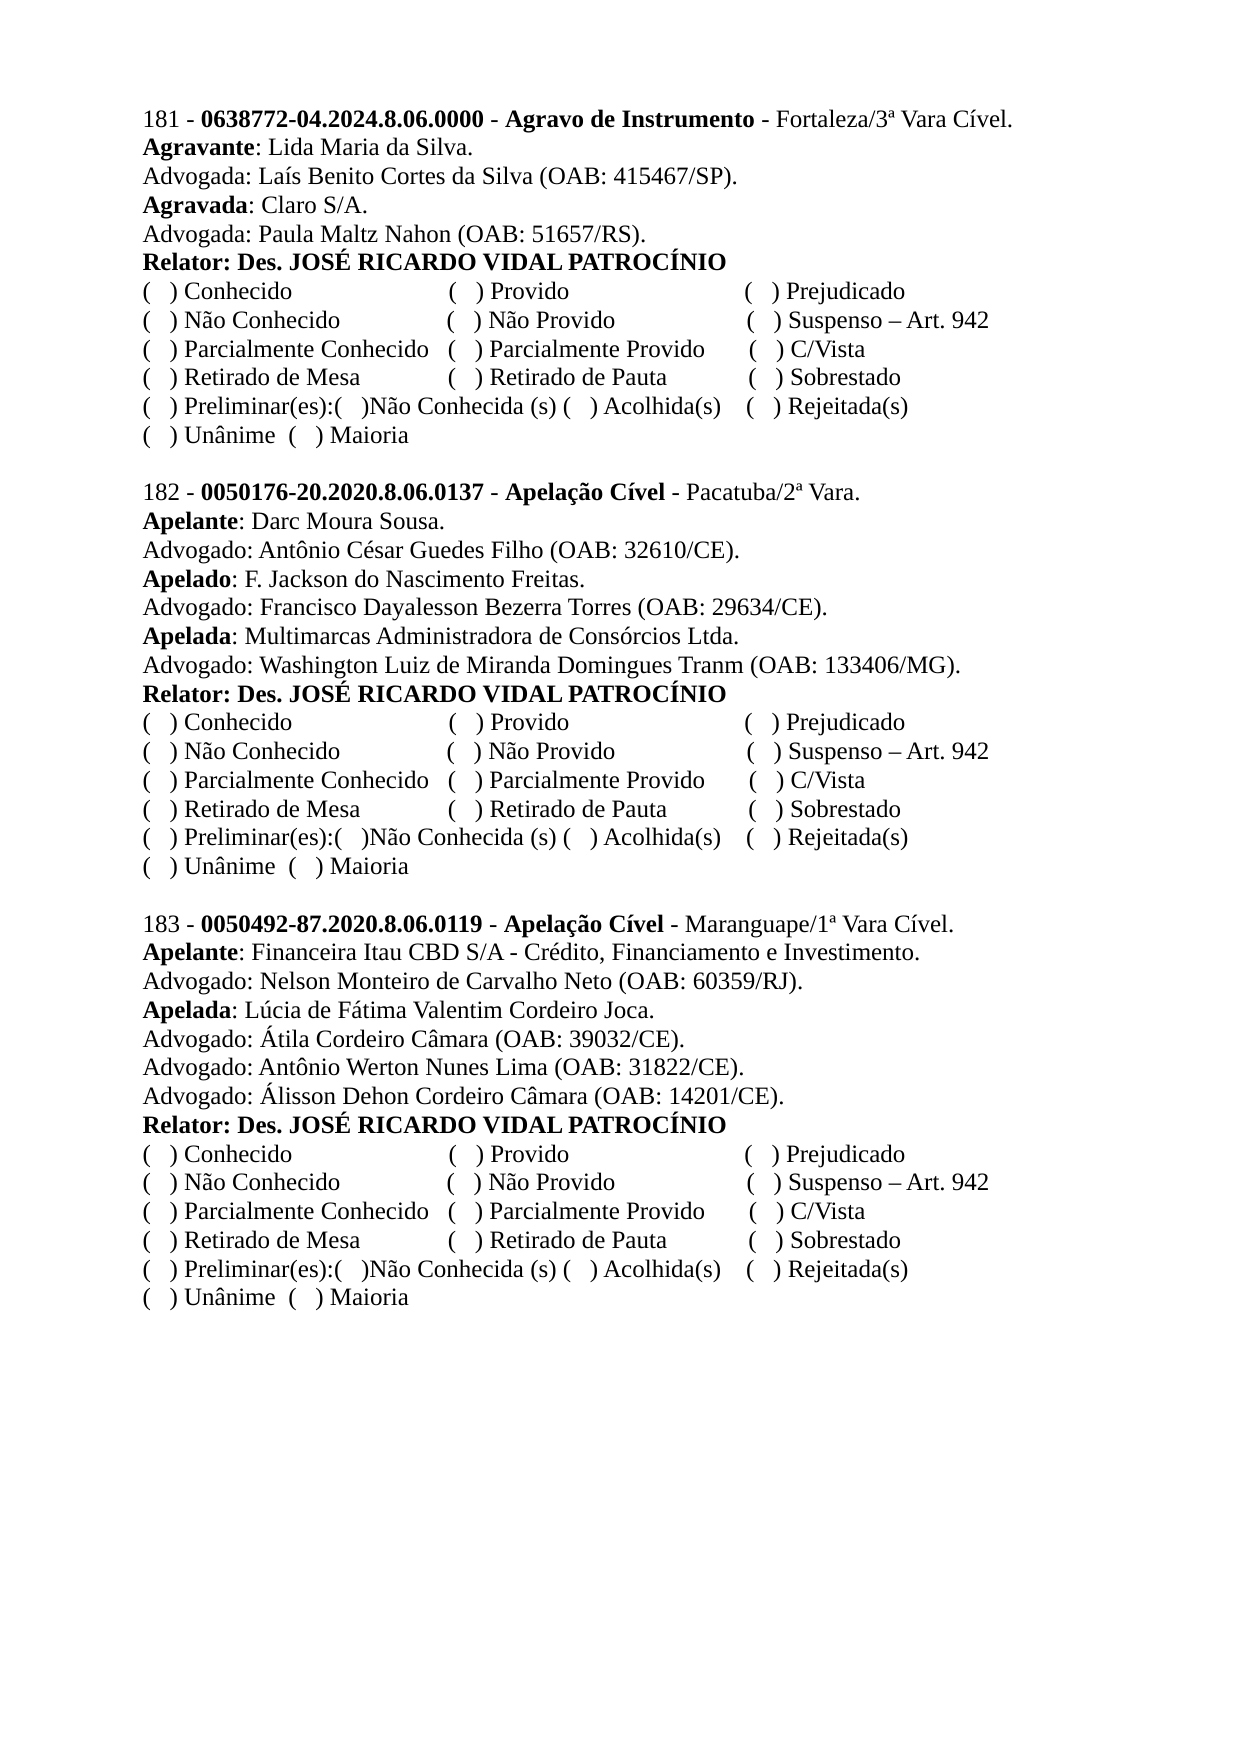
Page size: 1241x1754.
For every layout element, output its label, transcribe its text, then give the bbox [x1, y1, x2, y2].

text ( ) Retirado de Mesa ( ) Retirado de Pauta ( ) Sobrestado [142, 1225, 1158, 1254]
text ( ) Não Conhecido ( ) Não Provido ( ) Suspenso – Art. 942 [142, 305, 1158, 334]
text Advogado: Antônio Werton Nunes Lima (OAB: 31822/CE). [142, 1052, 1141, 1081]
text ( ) Retirado de Mesa ( ) Retirado de Pauta ( ) Sobrestado [142, 362, 1158, 391]
text Relator: Des. JOSÉ RICARDO VIDAL PATROCÍNIO [142, 247, 1141, 276]
text ( ) Parcialmente Conhecido ( ) Parcialmente Provido ( ) C/Vista [142, 1196, 1158, 1225]
text Advogado: Átila Cordeiro Câmara (OAB: 39032/CE). [142, 1024, 1141, 1052]
text Advogada: Paula Maltz Nahon (OAB: 51657/RS). [142, 219, 1141, 247]
text ( ) Preliminar(es):( )Não Conhecida (s) ( ) Acolhida(s) ( ) Rejeitada(s) [142, 1254, 1158, 1282]
text ( ) Preliminar(es):( )Não Conhecida (s) ( ) Acolhida(s) ( ) Rejeitada(s) [142, 822, 1158, 851]
text ( ) Conhecido ( ) Provido ( ) Prejudicado [142, 1139, 1141, 1167]
text 183 - 0050492-87.2020.8.06.0119 - Apelação Cível - Maranguape/1ª Vara Cível. [142, 909, 1141, 937]
text ( ) Unânime ( ) Maioria [142, 1282, 1158, 1311]
text ( ) Unânime ( ) Maioria [142, 851, 1158, 880]
text Apelante: Darc Moura Sousa. [142, 506, 1141, 535]
text Apelante: Financeira Itau CBD S/A - Crédito, Financiamento e Investimento. [142, 937, 1141, 966]
text Relator: Des. JOSÉ RICARDO VIDAL PATROCÍNIO [142, 679, 1141, 707]
text ( ) Conhecido ( ) Provido ( ) Prejudicado [142, 276, 1141, 305]
text ( ) Unânime ( ) Maioria [142, 420, 1158, 449]
text Relator: Des. JOSÉ RICARDO VIDAL PATROCÍNIO [142, 1110, 1141, 1139]
text Agravada: Claro S/A. [142, 190, 1141, 219]
text ( ) Parcialmente Conhecido ( ) Parcialmente Provido ( ) C/Vista [142, 765, 1158, 794]
text Advogado: Washington Luiz de Miranda Domingues Tranm (OAB: 133406/MG). [142, 650, 1141, 679]
text 181 - 0638772-04.2024.8.06.0000 - Agravo de Instrumento - Fortaleza/3ª Vara Cível. [142, 104, 1141, 132]
text Apelada: Lúcia de Fátima Valentim Cordeiro Joca. [142, 995, 1141, 1024]
text Advogada: Laís Benito Cortes da Silva (OAB: 415467/SP). [142, 161, 1141, 190]
text ( ) Parcialmente Conhecido ( ) Parcialmente Provido ( ) C/Vista [142, 334, 1158, 362]
text Agravante: Lida Maria da Silva. [142, 132, 1141, 161]
text ( ) Preliminar(es):( )Não Conhecida (s) ( ) Acolhida(s) ( ) Rejeitada(s) [142, 391, 1158, 420]
text Advogado: Francisco Dayalesson Bezerra Torres (OAB: 29634/CE). [142, 592, 1141, 621]
text ( ) Conhecido ( ) Provido ( ) Prejudicado [142, 707, 1141, 736]
text Advogado: Álisson Dehon Cordeiro Câmara (OAB: 14201/CE). [142, 1081, 1141, 1110]
text Advogado: Nelson Monteiro de Carvalho Neto (OAB: 60359/RJ). [142, 966, 1141, 995]
text 182 - 0050176-20.2020.8.06.0137 - Apelação Cível - Pacatuba/2ª Vara. [142, 477, 1141, 506]
text Apelado: F. Jackson do Nascimento Freitas. [142, 564, 1141, 592]
text Apelada: Multimarcas Administradora de Consórcios Ltda. [142, 621, 1141, 650]
text ( ) Não Conhecido ( ) Não Provido ( ) Suspenso – Art. 942 [142, 736, 1158, 765]
text Advogado: Antônio César Guedes Filho (OAB: 32610/CE). [142, 535, 1141, 564]
text ( ) Não Conhecido ( ) Não Provido ( ) Suspenso – Art. 942 [142, 1167, 1158, 1196]
text ( ) Retirado de Mesa ( ) Retirado de Pauta ( ) Sobrestado [142, 794, 1158, 822]
